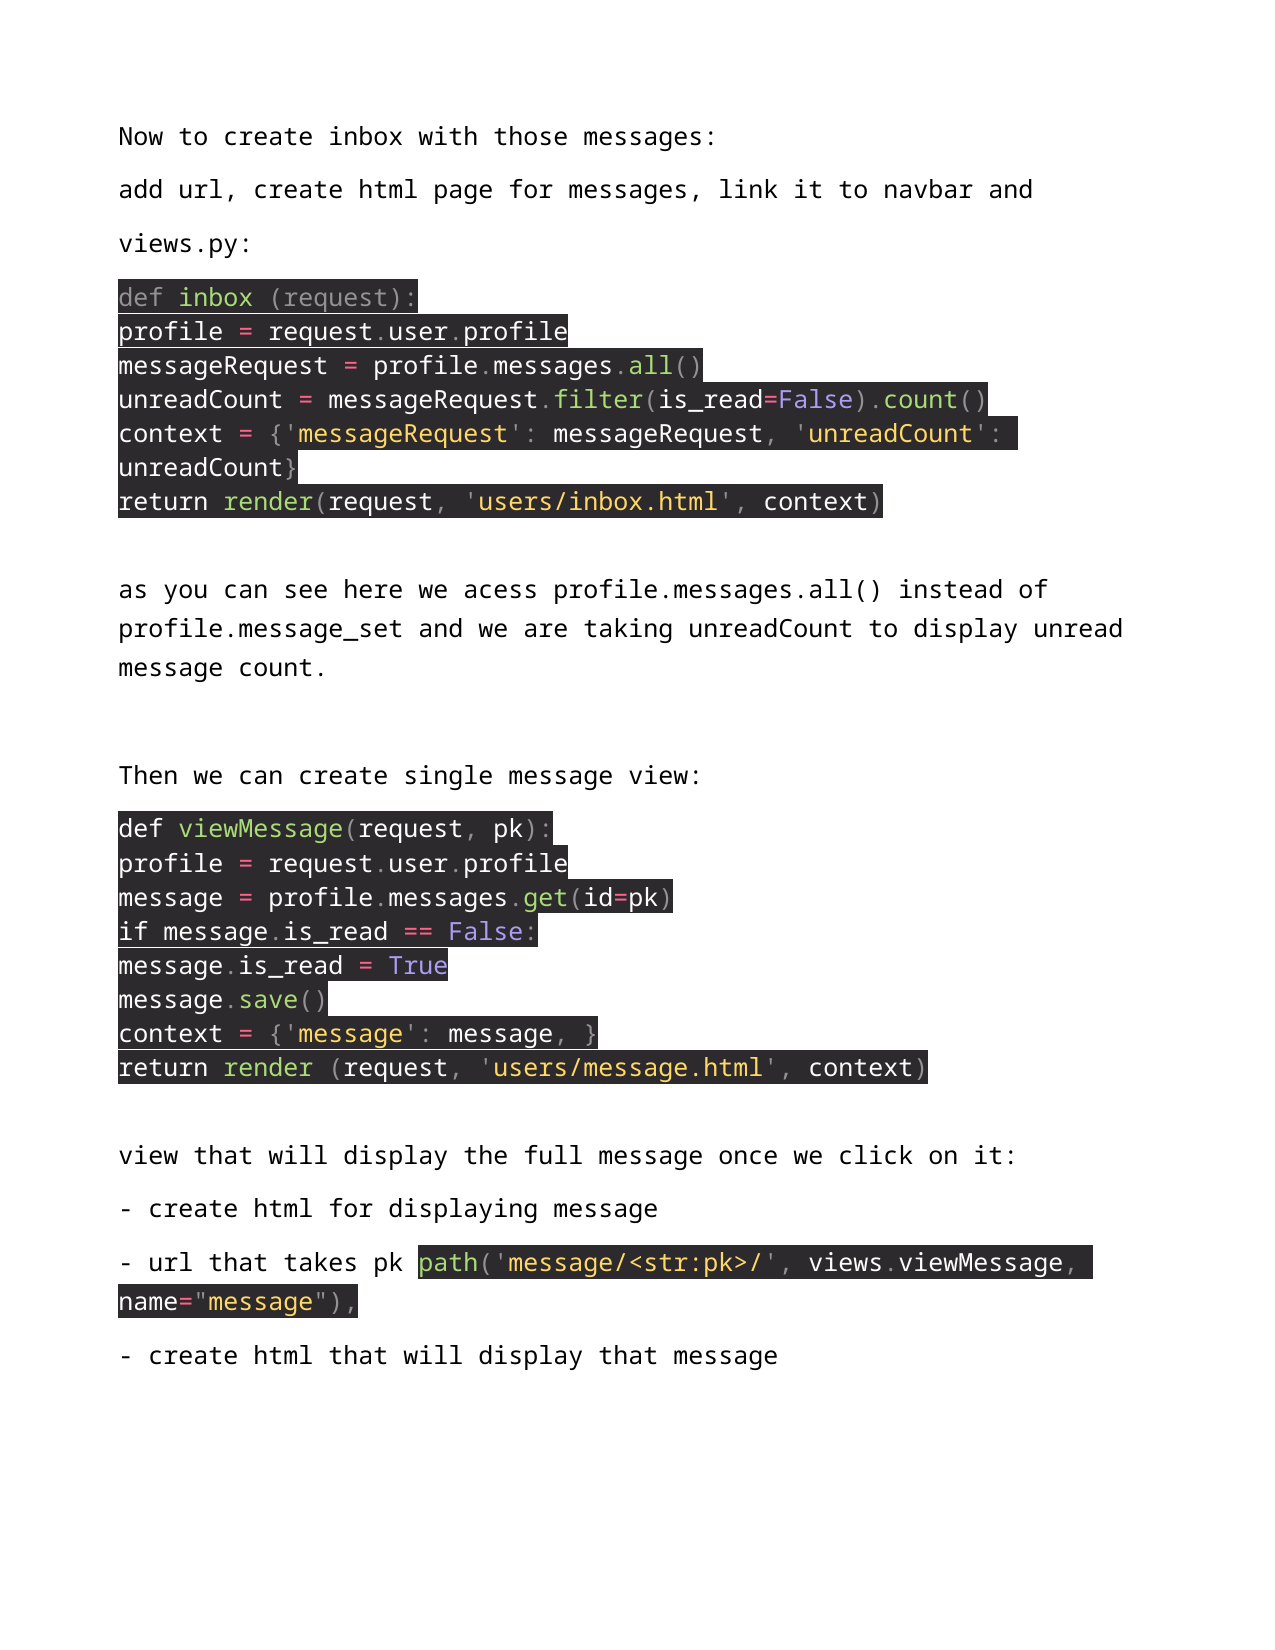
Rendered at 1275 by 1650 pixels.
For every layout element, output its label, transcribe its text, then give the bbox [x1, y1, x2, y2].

text messageRequest = profile.messages.all() [118, 347, 1157, 382]
text view that will display the full message once we click on it: [118, 1137, 1157, 1171]
text add url, create html page for messages, link it to navbar and [118, 172, 1157, 206]
text return render (request, 'users/message.html', context) [118, 1049, 1157, 1084]
text unreadCount = messageRequest.filter(is_read=False).count() [118, 382, 1157, 416]
text profile = request.user.profile [118, 313, 1157, 347]
text message.is_read = True [118, 947, 1157, 981]
text def inbox (request): [118, 279, 1157, 313]
text context = {'message': message, } [118, 1016, 1157, 1049]
text message.save() [118, 981, 1157, 1016]
text if message.is_read == False: [118, 913, 1157, 947]
text profile = request.user.profile [118, 845, 1157, 879]
text - create html that will display that message [118, 1338, 1157, 1372]
text def viewMessage(request, pk): [118, 811, 1157, 845]
text context = {'messageRequest': messageRequest, 'unreadCount': unreadCount} [118, 416, 1157, 484]
text message = profile.messages.get(id=pk) [118, 879, 1157, 913]
text - create html for displaying message [118, 1191, 1157, 1225]
text as you can see here we acess profile.messages.all() instead of profile.message_set and we are taking unreadCount to display unread message count. [118, 572, 1157, 684]
text views.py: [118, 226, 1157, 260]
text Then we can create single message view: [118, 757, 1157, 791]
text Now to create inbox with those messages: [118, 118, 1157, 152]
text return render(request, 'users/inbox.html', context) [118, 484, 1157, 518]
text - url that takes pk path('message/<str:pk>/', views.viewMessage, name="message"), [118, 1245, 1157, 1318]
